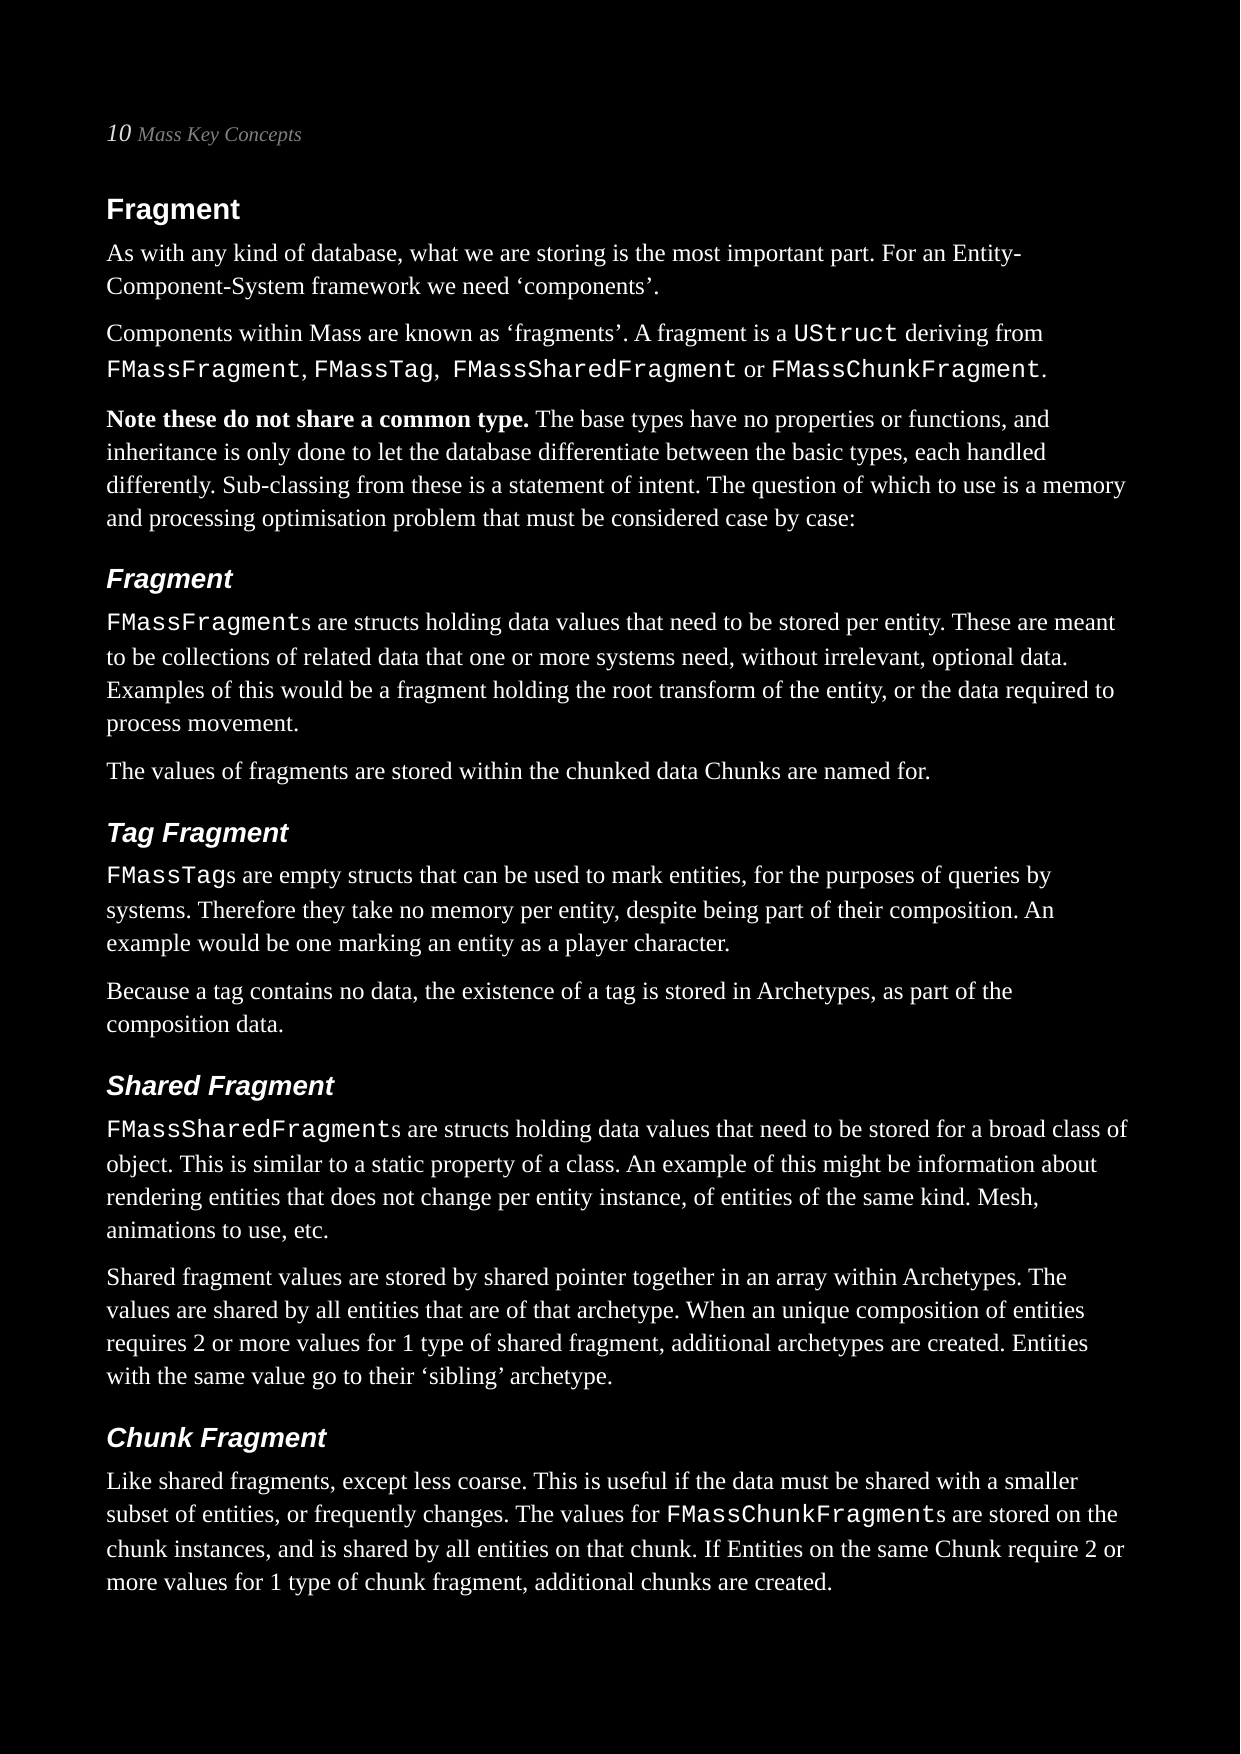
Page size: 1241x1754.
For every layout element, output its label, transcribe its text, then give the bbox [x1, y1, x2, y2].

subtitle Fragment [106, 192, 1134, 225]
text Because a tag contains no data, the existence of a tag is stored in Archetypes, as part of the composition data. [106, 976, 1134, 1038]
subtitle Shared Fragment [106, 1069, 1134, 1101]
text Components within Mass are known as ‘fragments’. A fragment is a UStruct deriving from FMassFragment, FMassTag, FMassSharedFragment or FMassChunkFragment. [106, 318, 1134, 384]
text Note these do not share a common type. The base types have no properties or functions, and inheritance is only done to let the database differentiate between the basic types, each handled differently. Sub-classing from these is a statement of intent. The question of which to use is a memory and processing optimisation problem that must be considered case by case: [106, 404, 1134, 531]
subtitle Chunk Fragment [106, 1422, 1134, 1453]
subtitle Tag Fragment [106, 816, 1134, 848]
text FMassTags are empty structs that can be used to mark entities, for the purposes of queries by systems. Therefore they take no memory per entity, despite being part of their composition. An example would be one marking an entity as a player character. [106, 860, 1134, 957]
text FMassFragments are structs holding data values that need to be stored per entity. These are meant to be collections of related data that one or more systems need, without irrelevant, optional data. Examples of this would be a fragment holding the root transform of the entity, or the data required to process movement. [106, 607, 1134, 737]
text Like shared fragments, except less coarse. This is useful if the data must be shared with a smaller subset of entities, or frequently changes. The values for FMassChunkFragments are stored on the chunk instances, and is shared by all entities on that chunk. If Entities on the same Chunk require 2 or more values for 1 type of chunk fragment, additional chunks are created. [106, 1466, 1134, 1596]
text Shared fragment values are stored by shared pointer together in an array within Archetypes. The values are shared by all entities that are of that archetype. When an unique composition of entities requires 2 or more values for 1 type of shared fragment, additional archetypes are created. Entities with the same value go to their ‘sibling’ archetype. [106, 1262, 1134, 1390]
text FMassSharedFragments are structs holding data values that need to be stored for a broad class of object. This is similar to a static property of a class. An example of this might be information about rendering entities that does not change per entity instance, of entities of the same kind. Mesh, animations to use, etc. [106, 1114, 1134, 1243]
subtitle Fragment [106, 563, 1134, 595]
text As with any kind of database, what we are storing is the most important part. For an Entity-Component-System framework we need ‘components’. [106, 238, 1134, 300]
text The values of fragments are stored within the chunked data Chunks are named for. [106, 756, 1134, 785]
